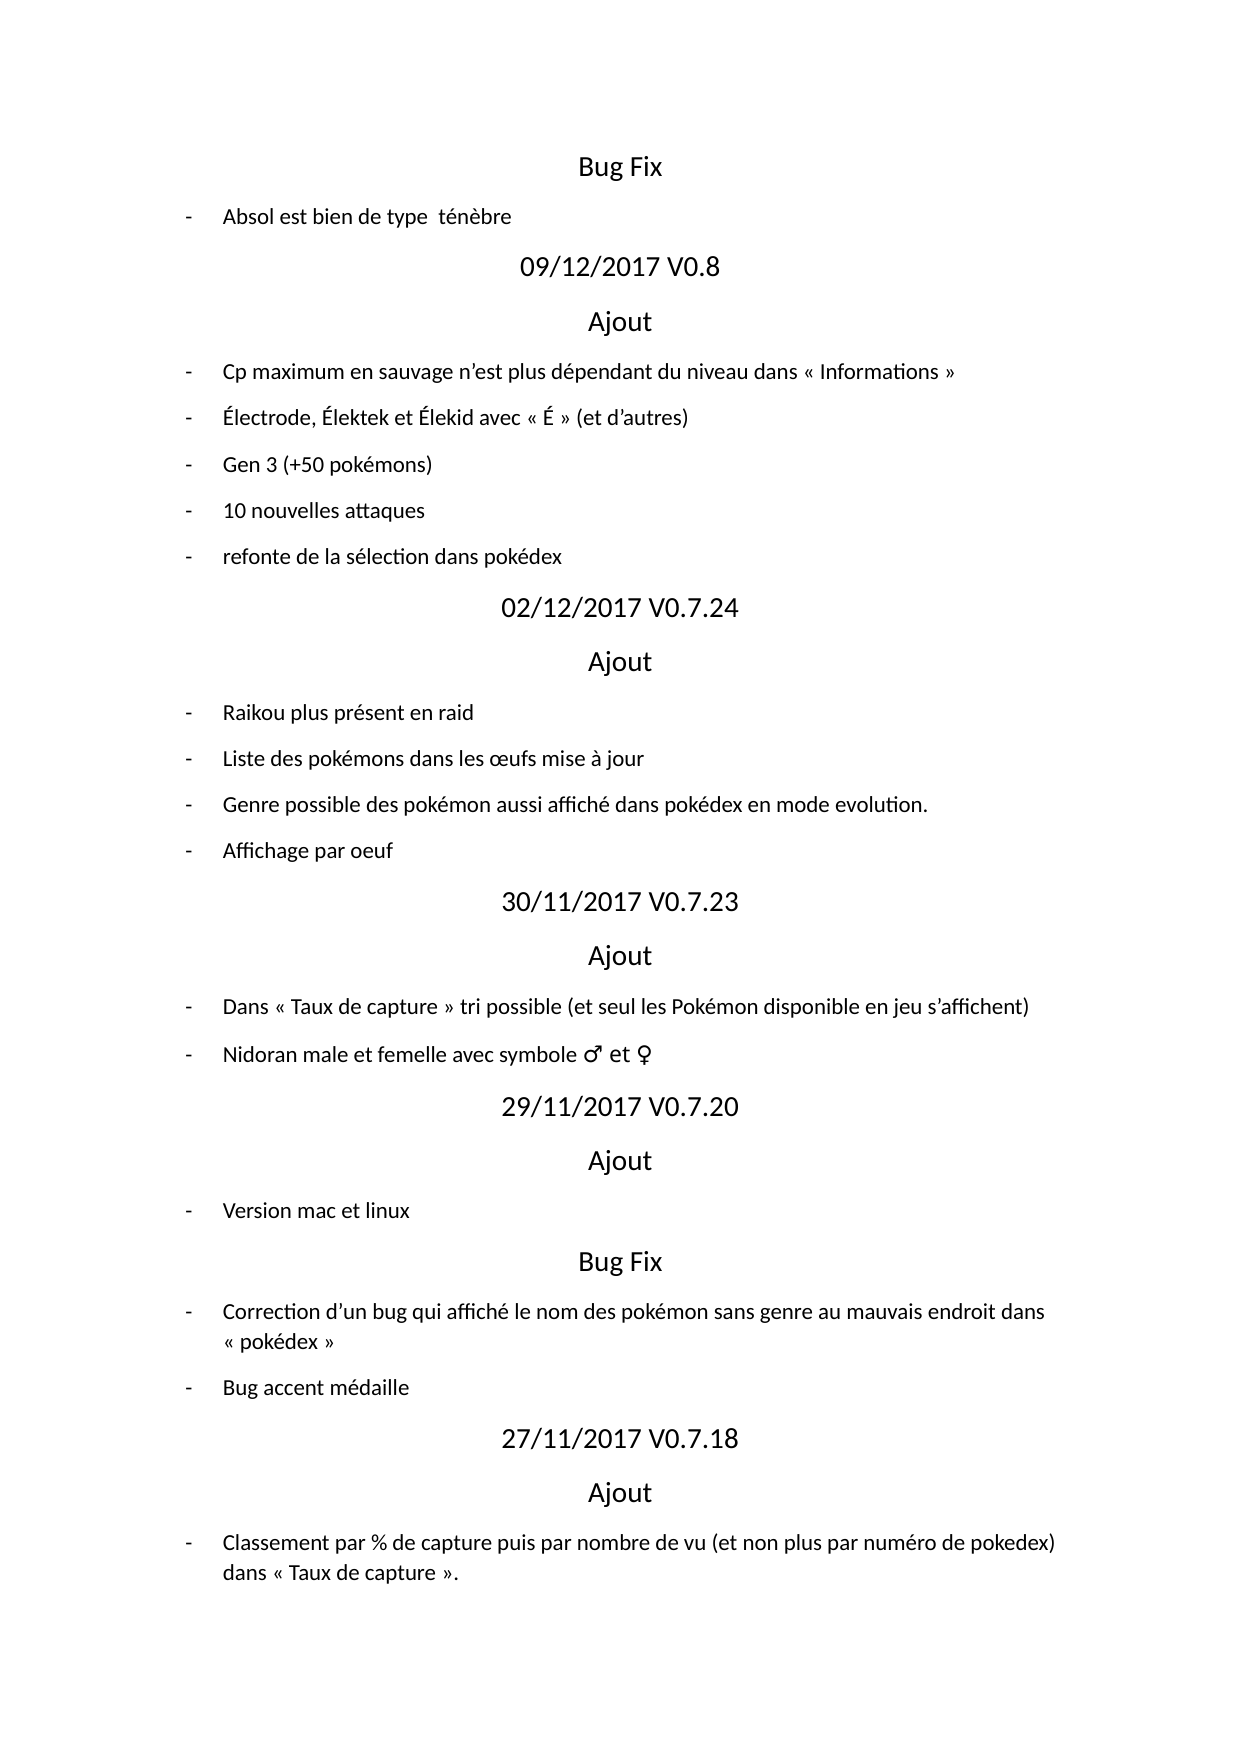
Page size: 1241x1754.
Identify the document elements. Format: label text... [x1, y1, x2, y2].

text Ajout [148, 1142, 1093, 1178]
text Bug Fix [148, 1243, 1093, 1279]
list Absol est bien de type ténèbre [185, 202, 1093, 230]
text Ajout [148, 937, 1093, 973]
list 10 nouvelles attaques [185, 496, 1093, 524]
list Version mac et linux [185, 1197, 1093, 1225]
text 30/11/2017 V0.7.23 [148, 883, 1093, 919]
list Raikou plus présent en raid [185, 698, 1093, 726]
list Correction d’un bug qui affiché le nom des pokémon sans genre au mauvais endroit dans « pokédex » [185, 1297, 1093, 1355]
list Affichage par oeuf [185, 837, 1093, 865]
text 09/12/2017 V0.8 [148, 248, 1093, 284]
list Cp maximum en sauvage n’est plus dépendant du niveau dans « Informations » [185, 357, 1093, 385]
list Classement par % de capture puis par nombre de vu (et non plus par numéro de pokedex) dans « Taux de capture ». [185, 1528, 1093, 1586]
list Dans « Taux de capture » tri possible (et seul les Pokémon disponible en jeu s’affichent) [185, 992, 1093, 1020]
list Gen 3 (+50 pokémons) [185, 450, 1093, 478]
text Ajout [148, 1474, 1093, 1510]
list Genre possible des pokémon aussi affiché dans pokédex en mode evolution. [185, 790, 1093, 818]
text 02/12/2017 V0.7.24 [148, 589, 1093, 624]
list Électrode, Élektek et Élekid avec « É » (et d’autres) [185, 403, 1093, 431]
list Nidoran male et femelle avec symbole ♂ et ♀ [185, 1038, 1093, 1069]
text Ajout [148, 303, 1093, 338]
list Bug accent médaille [185, 1373, 1093, 1401]
text Ajout [148, 643, 1093, 679]
text 27/11/2017 V0.7.18 [148, 1420, 1093, 1455]
list Liste des pokémons dans les œufs mise à jour [185, 744, 1093, 772]
list refonte de la sélection dans pokédex [185, 542, 1093, 571]
text 29/11/2017 V0.7.20 [148, 1088, 1093, 1123]
list Bug Fix [148, 148, 1093, 183]
